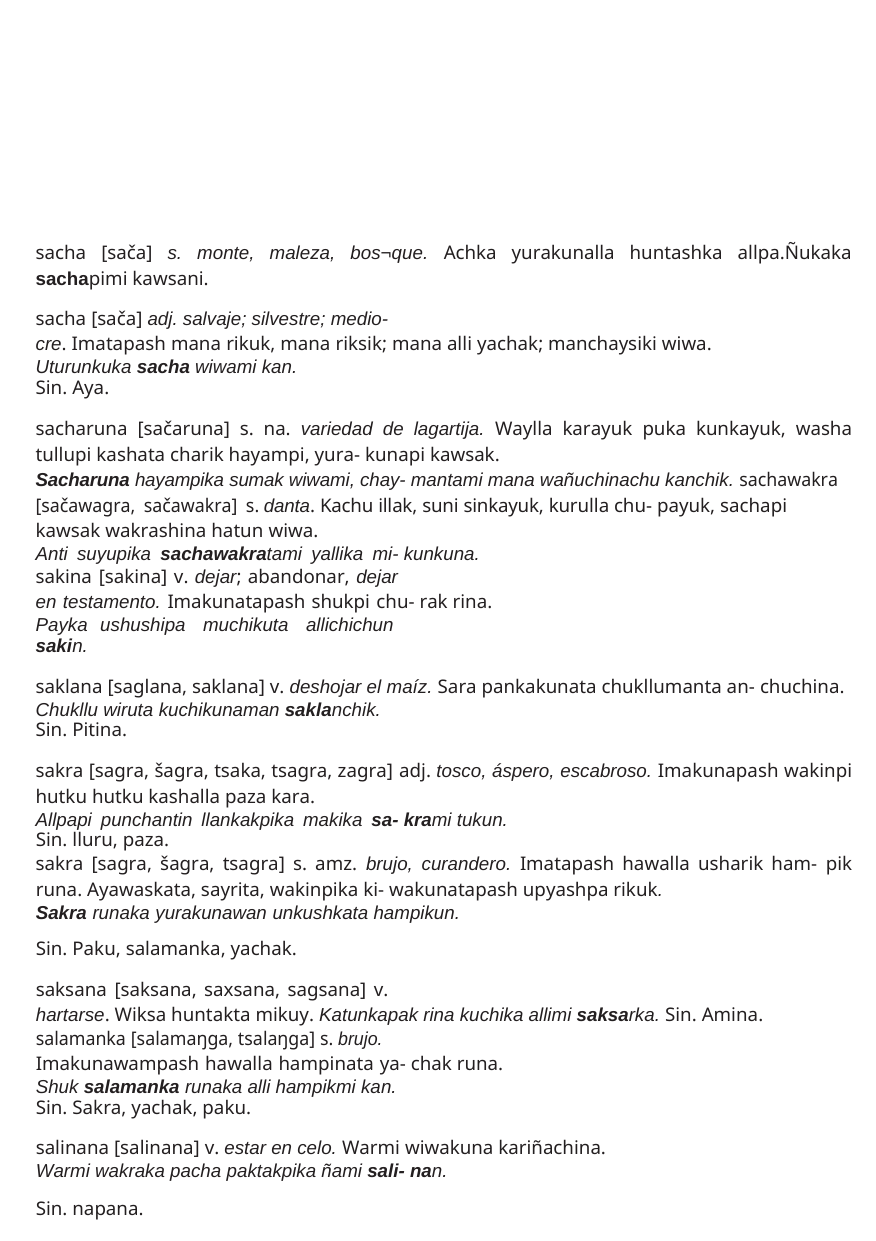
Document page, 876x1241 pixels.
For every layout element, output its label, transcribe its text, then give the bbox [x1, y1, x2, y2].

text sakra [sagra, šagra, tsaka, tsagra, zagra] adj. tosco, áspero, escabroso. Imakunapash wakinpi hutku hutku kashalla paza kara. [35, 757, 852, 808]
text saksana [saksana, saxsana, sagsana] v. [36, 976, 856, 1001]
text hartarse. Wiksa huntakta mikuy. Katunkapak rina kuchika allimi saksarka. Sin. Amina. [36, 1001, 792, 1027]
text saklana [saglana, saklana] v. deshojar el maíz. Sara pankakunata chukllumanta an- chuchina. [35, 673, 852, 698]
text Sin. napana. [36, 1199, 856, 1219]
text Sakra runaka yurakunawan unkushkata hampikun. [36, 902, 856, 923]
text Sin. Sakra, yachak, paku. [36, 1098, 856, 1118]
text salamanka [salamaŋga, tsalaŋga] s. brujo. [36, 1027, 856, 1050]
text Anti suyupika sachawakratami yallika mi- kunkuna. [35, 543, 856, 564]
text sacharuna [sačaruna] s. na. variedad de lagartija. Waylla karayuk puka kunkayuk, washa tullupi kashata charik hayampi, yura- kunapi kawsak. [35, 415, 852, 466]
text Payka ushushipa muchikuta allichichun [35, 614, 856, 635]
text Sin. lluru, paza. [36, 830, 856, 851]
text Warmi wakraka pacha paktakpika ñami sali- nan. [36, 1160, 841, 1182]
text sakra [sagra, šagra, tsagra] s. amz. brujo, curandero. Imatapash hawalla usharik ham- pik runa. Ayawaskata, sayrita, wakinpika ki- wakunatapash upyashpa rikuk. [35, 851, 852, 902]
text sacha [sača] adj. salvaje; silvestre; medio- [35, 307, 856, 330]
text en testamento. Imakunatapash shukpi chu- rak rina. [35, 588, 856, 613]
text Sacharuna hayampika sumak wiwami, chay- mantami mana wañuchinachu kanchik. sachawakra [sačawagra, sačawakra] s. danta. Kachu illak, suni sinkayuk, kurulla chu- payuk, sachapi kawsak wakrashina hatun wiwa. [35, 466, 853, 543]
text Chukllu wiruta kuchikunaman saklanchik. [35, 698, 856, 720]
text salinana [salinana] v. estar en celo. Warmi wiwakuna kariñachina. [36, 1135, 841, 1159]
text Sin. Paku, salamanka, yachak. [36, 939, 856, 959]
text Shuk salamanka runaka alli hampikmi kan. [36, 1076, 856, 1097]
text Imakunawampash hawalla hampinata ya- chak runa. [36, 1050, 817, 1076]
text Sin. Aya. [35, 378, 856, 399]
text sakin. [35, 636, 856, 656]
text Allpapi punchantin llankakpika makika sa- krami tukun. [35, 808, 856, 830]
text sacha [sača] s. monte, maleza, bos¬que. Achka yurakunalla huntashka allpa.Ñukaka sachapimi kawsani. [35, 239, 852, 290]
text Uturunkuka sacha wiwami kan. [35, 356, 856, 378]
text cre. Imatapash mana rikuk, mana riksik; mana alli yachak; manchaysiki wiwa. [35, 330, 852, 356]
text Sin. Pitina. [35, 720, 856, 741]
text sakina [sakina] v. dejar; abandonar, dejar [35, 565, 856, 588]
